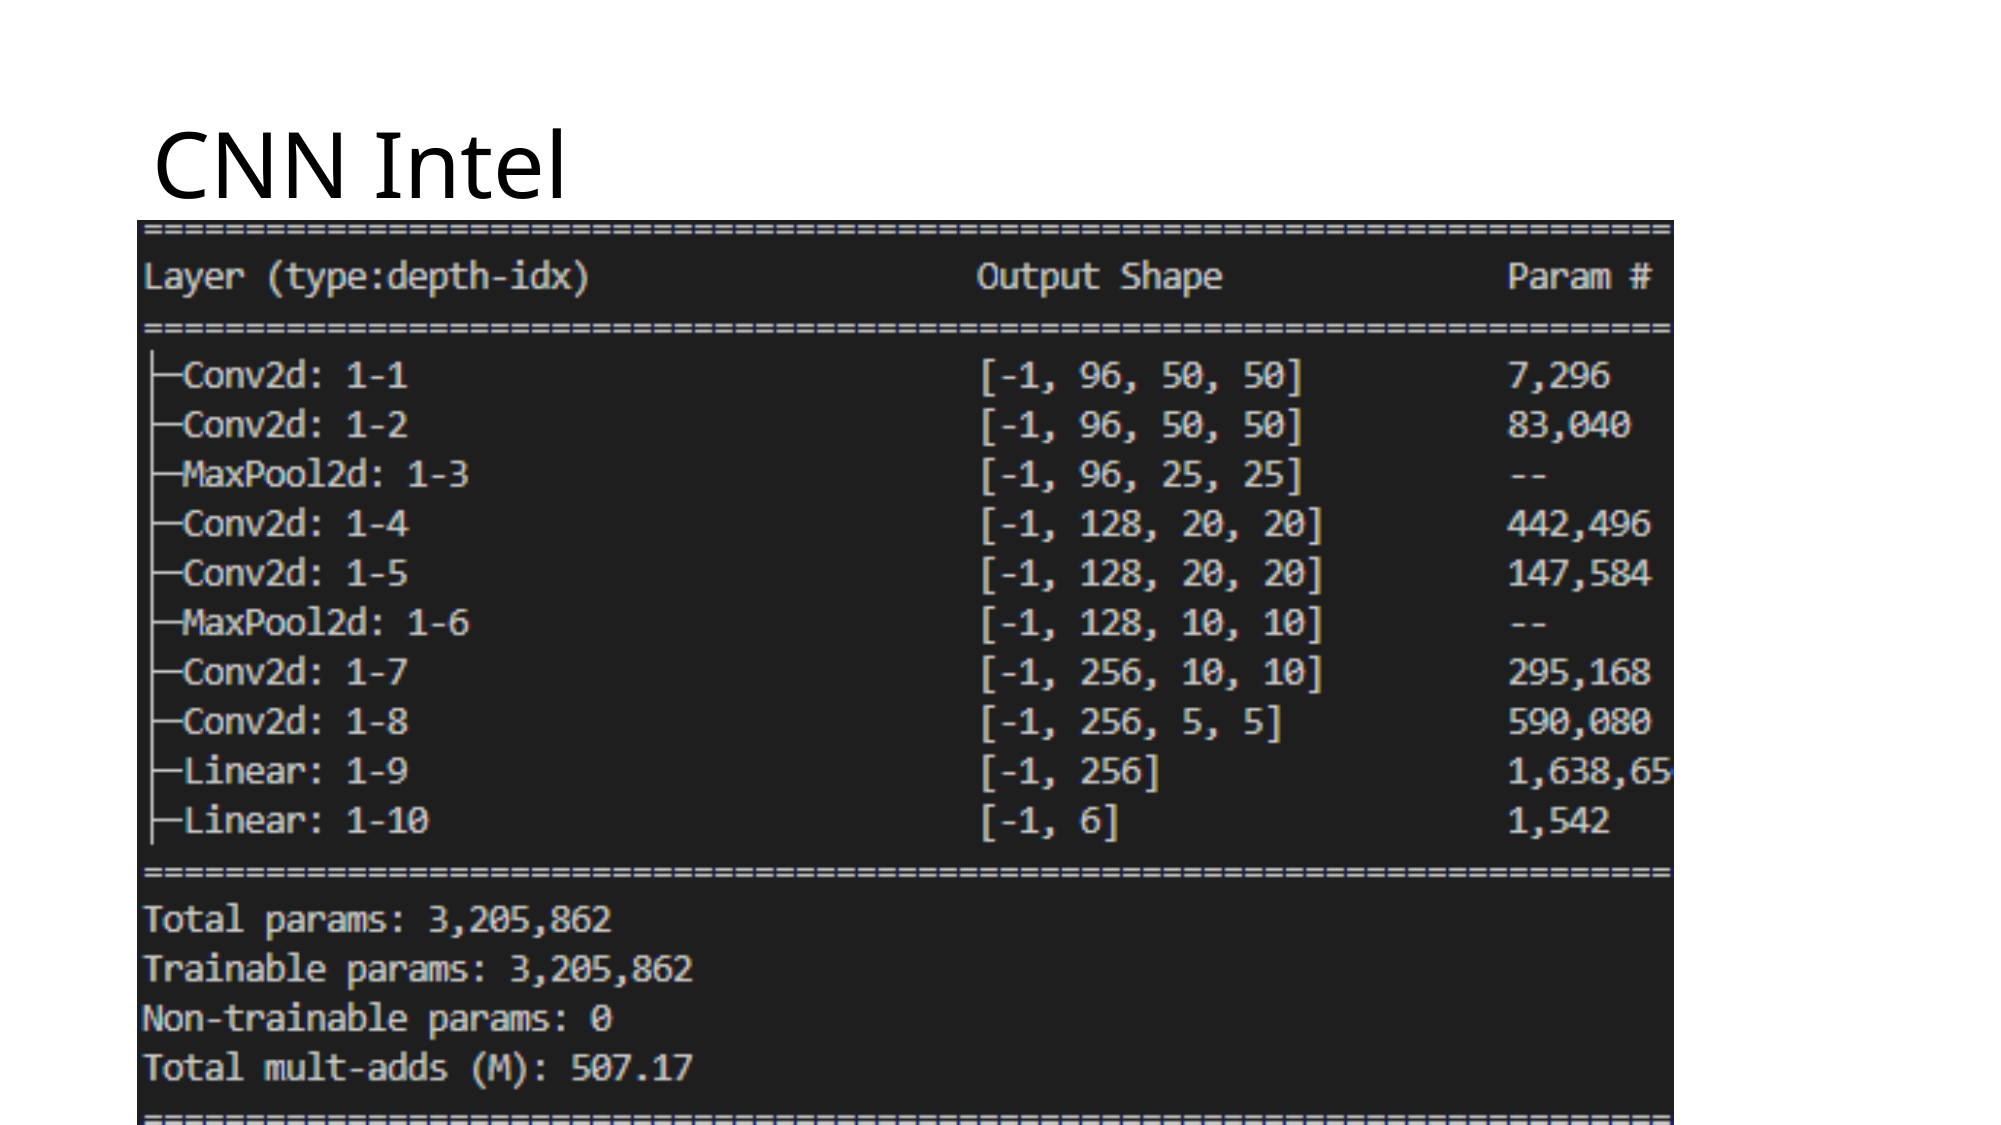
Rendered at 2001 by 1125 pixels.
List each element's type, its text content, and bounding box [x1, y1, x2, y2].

picture [137, 220, 1674, 1125]
title CNN Intel [137, 59, 1863, 278]
